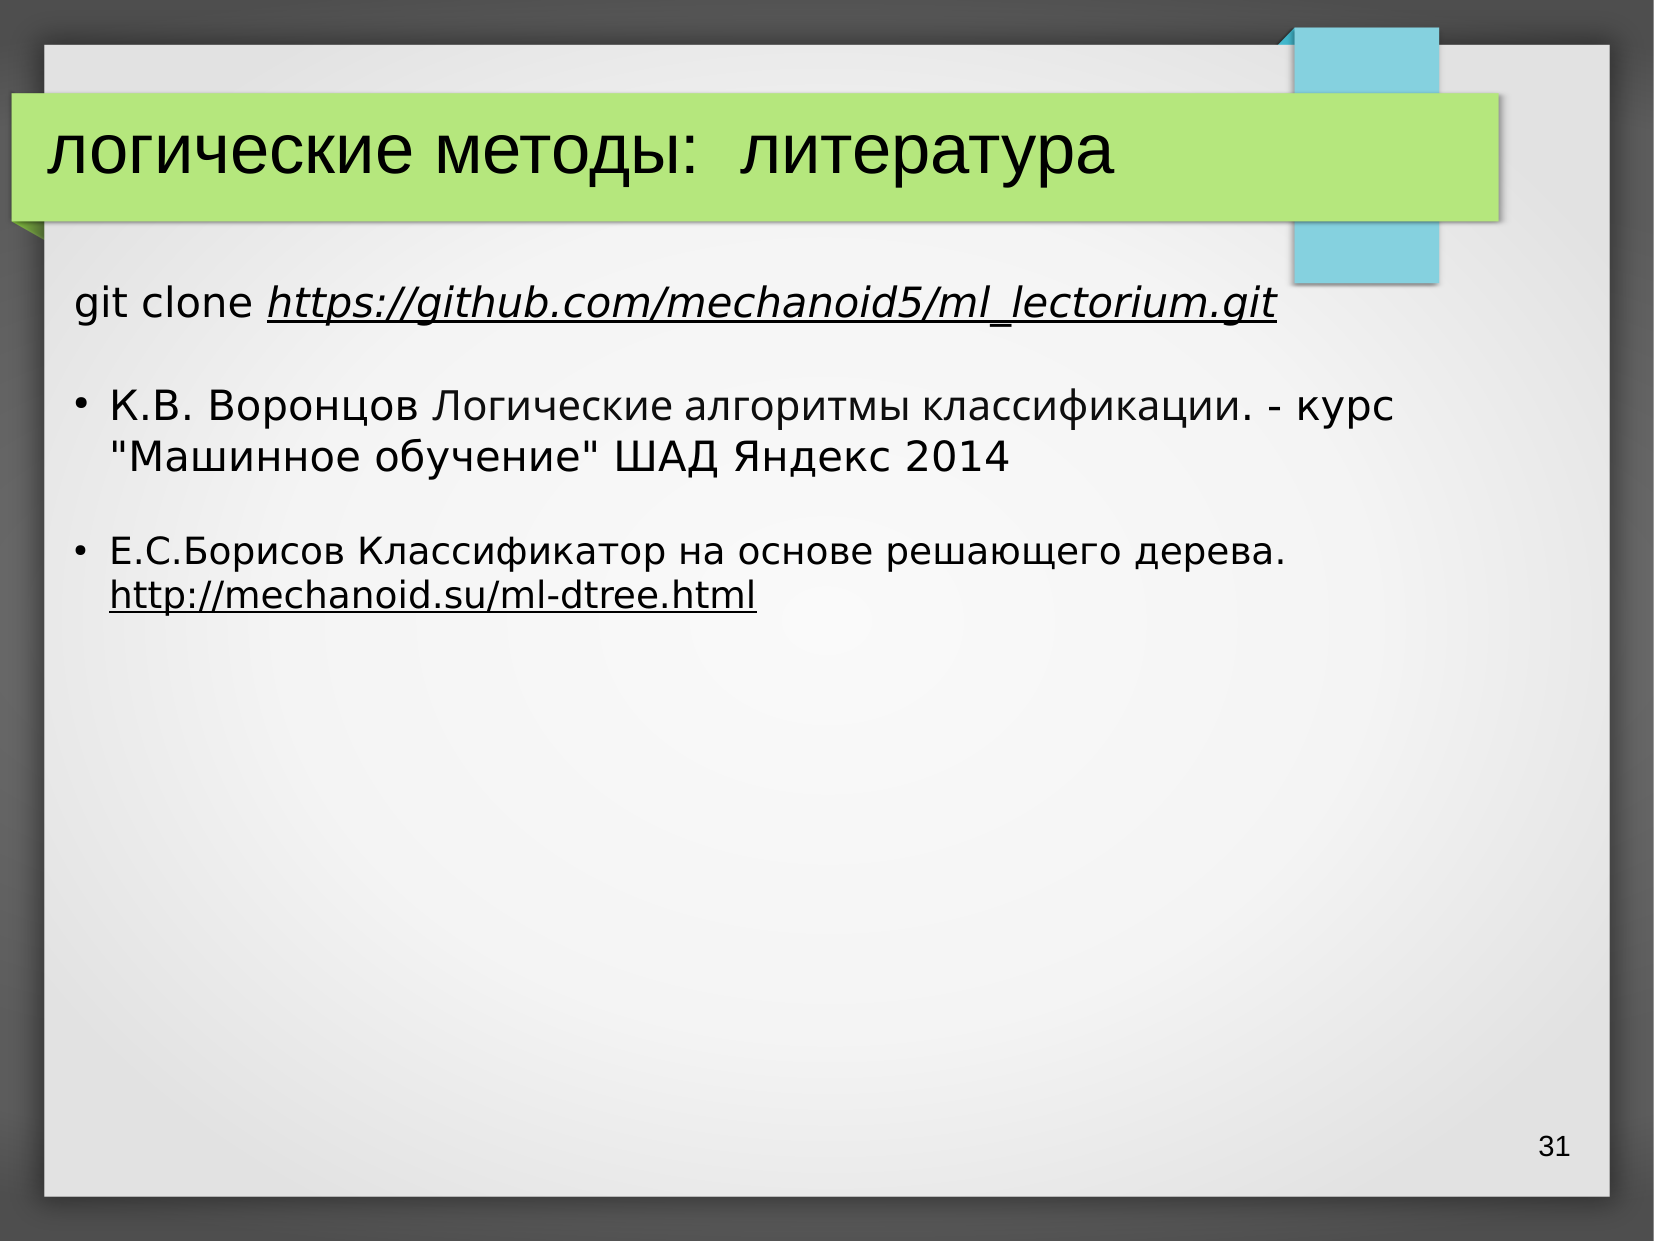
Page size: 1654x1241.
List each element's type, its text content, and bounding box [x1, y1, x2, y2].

title логические методы: литература [47, 96, 1536, 201]
picture [0, 0, 1654, 1241]
text_box git clone https://github.com/mechanoid5/ml_lectorium.git К.В. Воронцов Логические алгоритмы классификации. - курс "Машинное обучение" ШАД Яндекс 2014 Е.С.Борисов Классификатор на основе решающего дерева. http://mechanoid.su/ml-dtree.html [59, 271, 1489, 1111]
